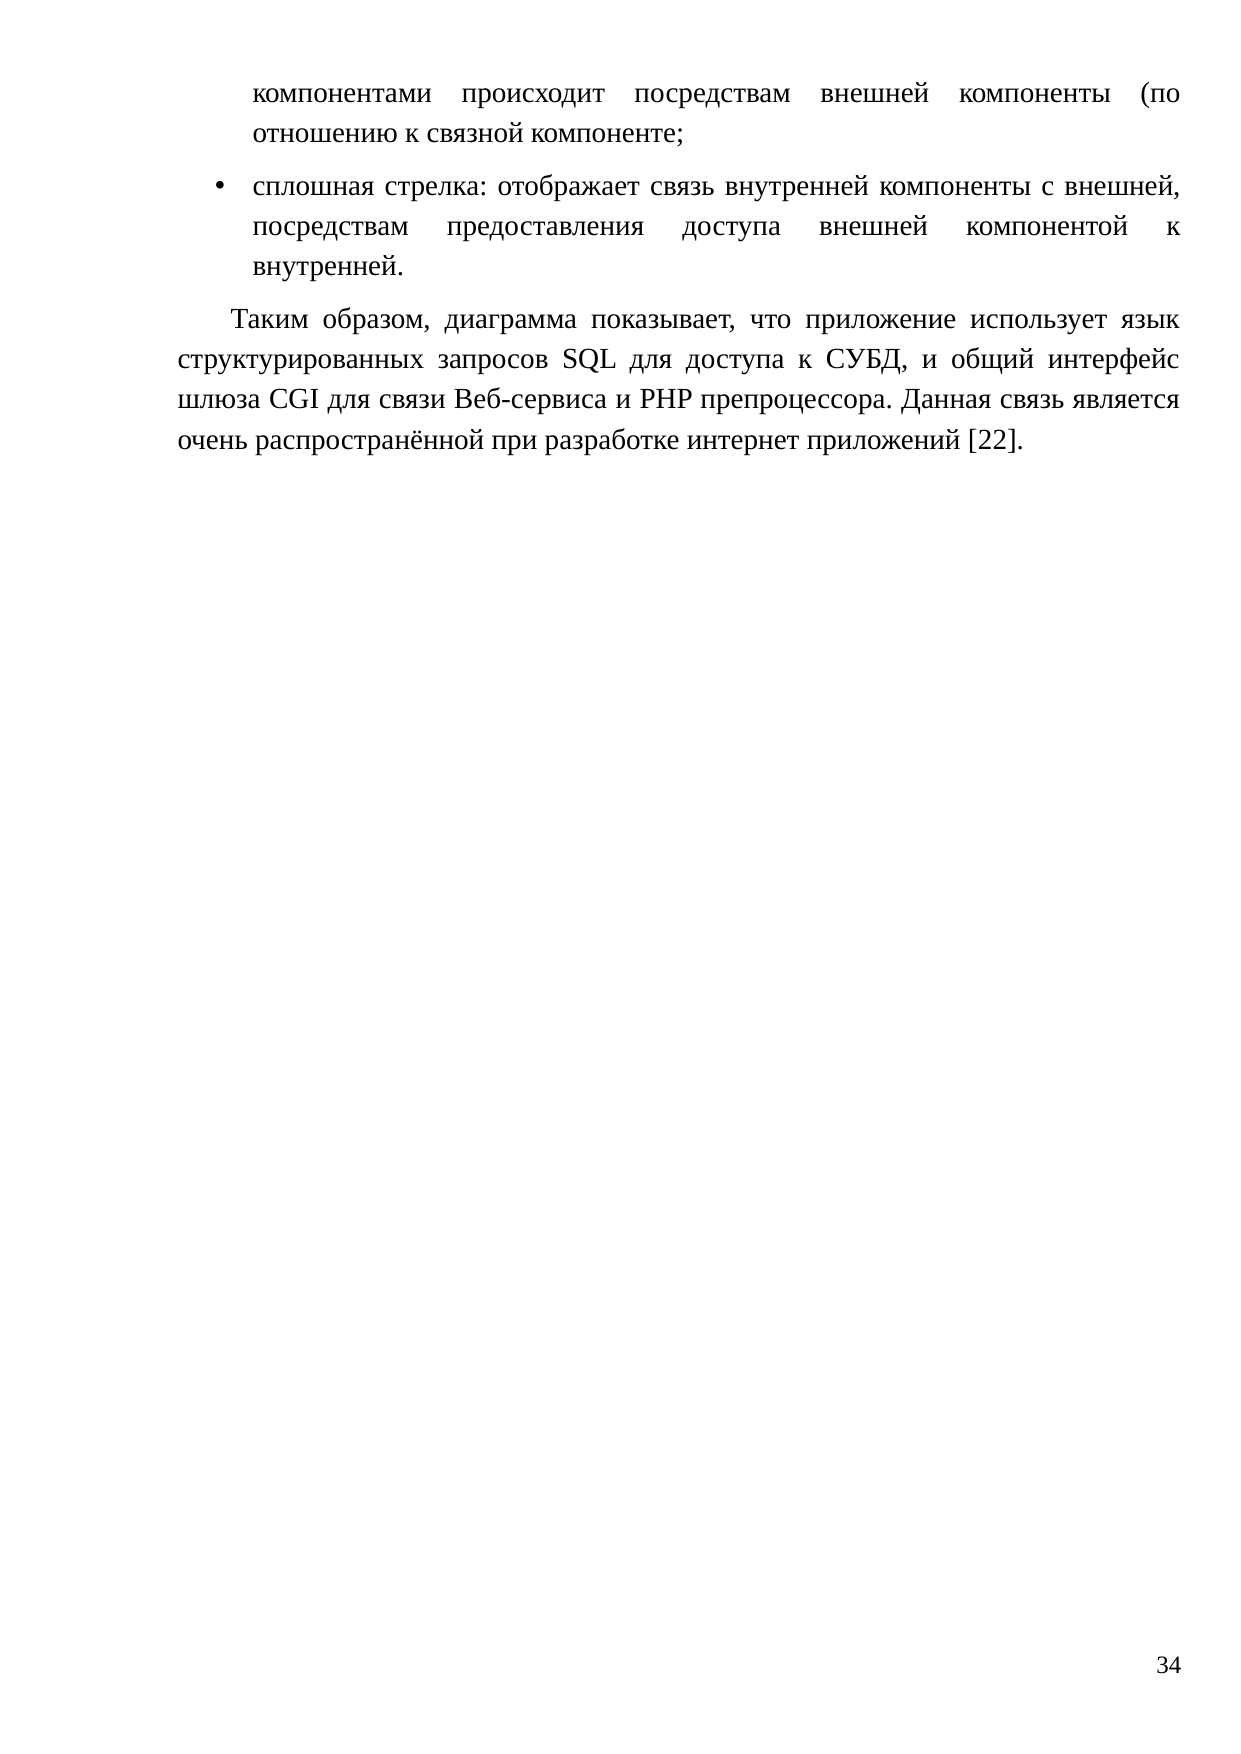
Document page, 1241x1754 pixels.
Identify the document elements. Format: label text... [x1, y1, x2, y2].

list компонентами происходит посредствам внешней компоненты (по отношению к связной компоненте; [215, 75, 1181, 149]
list сплошная стрелка: отображает связь внутренней компоненты с внешней, посредствам предоставления доступа внешней компонентой к внутренней. [215, 168, 1181, 282]
text Таким образом, диаграмма показывает, что приложение использует язык структурированных запросов SQL для доступа к СУБД, и общий интерфейс шлюза CGI для связи Веб-сервиса и PHP препроцессора. Данная связь является очень распространённой при разработке интернет приложений [22]. [177, 301, 1181, 455]
